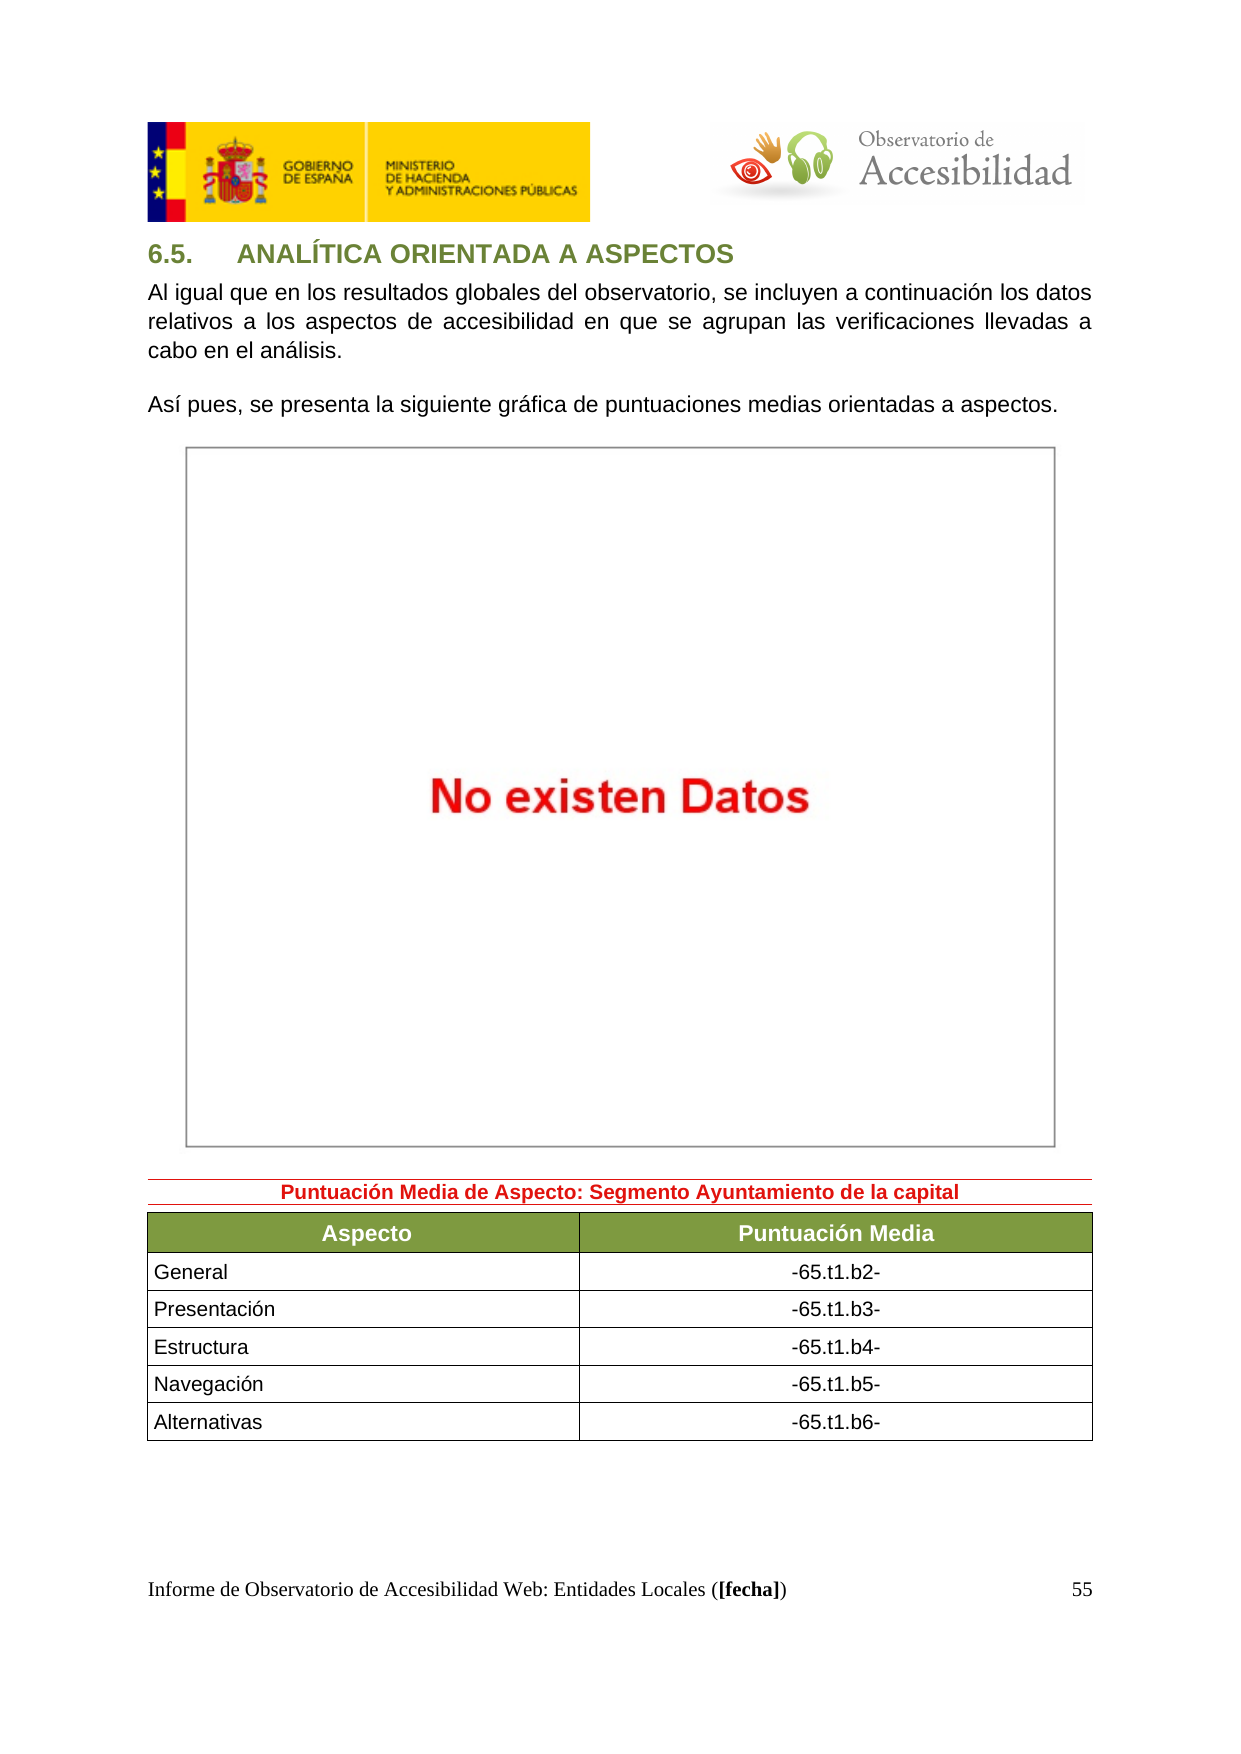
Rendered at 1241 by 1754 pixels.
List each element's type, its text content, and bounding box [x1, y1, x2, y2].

picture [178, 444, 1062, 1154]
table_cell General [148, 1253, 579, 1290]
table_cell -65.t1.b4- [580, 1328, 1092, 1365]
picture [710, 122, 1086, 205]
table_cell -65.t1.b3- [580, 1291, 1092, 1327]
table_cell Alternativas [148, 1403, 579, 1440]
table_cell Estructura [148, 1328, 579, 1365]
table_cell -65.t1.b2- [580, 1253, 1092, 1290]
table_cell -65.t1.b6- [580, 1403, 1092, 1440]
table_cell -65.t1.b5- [580, 1366, 1092, 1402]
text Al igual que en los resultados globales del observatorio, se incluyen a continuación los datos relativos a los aspectos de accesibilidad en que se agrupan las verificaciones llevadas a cabo en el análisis. [148, 279, 1092, 363]
table_header Puntuación Media [580, 1213, 1092, 1252]
table_header Aspecto [148, 1213, 579, 1252]
table_cell Navegación [148, 1366, 579, 1402]
picture [147, 122, 591, 222]
text Así pues, se presenta la siguiente gráfica de puntuaciones medias orientadas a aspectos. [148, 391, 1092, 417]
text Puntuación Media de Aspecto: Segmento Ayuntamiento de la capital [148, 1180, 1092, 1204]
table_cell Presentación [148, 1291, 579, 1327]
list Analítica orientada a aspectos [148, 238, 1092, 269]
